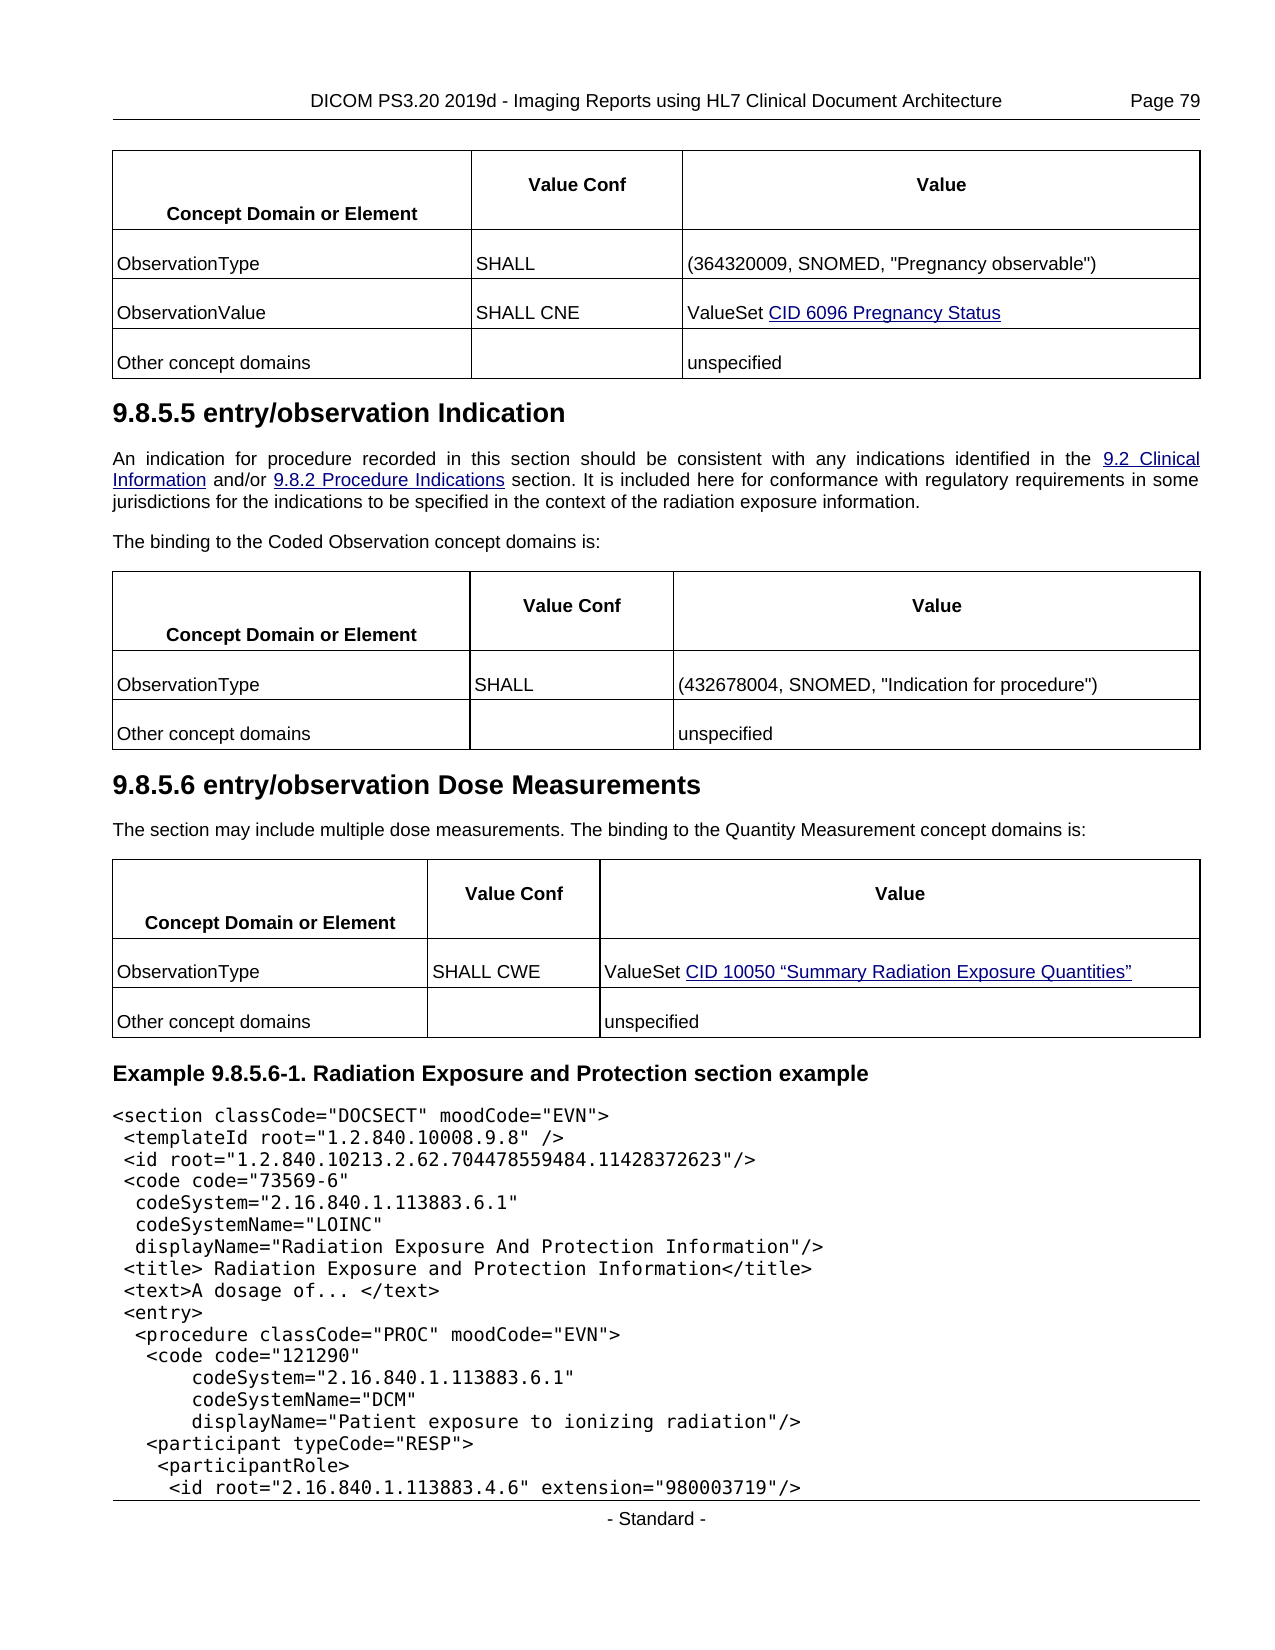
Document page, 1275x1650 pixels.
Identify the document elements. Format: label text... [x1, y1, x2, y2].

table_header Concept Domain or Element [113, 860, 427, 937]
table_header Value Conf [471, 572, 673, 649]
table_cell SHALL CNE [472, 279, 682, 328]
text Example 9.8.5.6-1. Radiation Exposure and Protection section example [112, 1060, 1200, 1086]
table_cell [471, 700, 673, 749]
table_header Concept Domain or Element [113, 151, 471, 228]
table_cell Other concept domains [113, 700, 469, 749]
text 9.8.5.5 entry/observation Indication [112, 397, 1200, 428]
table_header Value [674, 572, 1199, 649]
table_cell SHALL [472, 230, 682, 278]
table_cell [428, 988, 599, 1037]
table_cell Observation​Type [113, 230, 471, 278]
table_cell unspecified [601, 988, 1199, 1037]
text 9.8.5.6 entry/observation Dose Measurements [112, 769, 1200, 800]
table_cell Observation​Type [113, 939, 427, 987]
table_cell Observation​Type [113, 651, 469, 699]
text The binding to the Coded Observation concept domains is: [112, 531, 1200, 552]
table_cell (364320009, SNOMED, "Pregnancy observable") [683, 230, 1199, 278]
table_cell unspecified [674, 700, 1199, 749]
table_cell (432678004, SNOMED, "Indication for procedure") [674, 651, 1199, 699]
table_cell Other concept domains [113, 988, 427, 1037]
table_header Value Conf [428, 860, 599, 937]
text An indication for procedure recorded in this section should be consistent with any indications identified in the 9.2 Clinical Information and/or 9.8.2 Procedure Indications section. It is included here for conformance with regulatory requirements in some jurisdictions for the indications to be specified in the context of the radiation exposure information. [112, 447, 1200, 512]
table_header Value [601, 860, 1199, 937]
table_cell Other concept domains [113, 329, 471, 377]
table_header Concept Domain or Element [113, 572, 469, 649]
table_cell Observation​Value [113, 279, 471, 328]
table_cell Value​Set CID 6096 Pregnancy Status [683, 279, 1199, 328]
text The section may include multiple dose measurements. The binding to the Quantity Measurement concept domains is: [112, 819, 1200, 840]
table_cell [472, 329, 682, 377]
table_cell unspecified [683, 329, 1199, 377]
table_cell SHALL CWE [428, 939, 599, 987]
table_cell SHALL [471, 651, 673, 699]
table_cell Value​Set CID 10050 “Summary Radiation Exposure Quantities” [601, 939, 1199, 987]
table_header Value [683, 151, 1199, 228]
text <section classCode="DOCSECT" moodCode="EVN"> <templateId root="1.2.840.10008.9.8" /> <id root="1.2.840.10213.2.62.704478559484.11428372623"/> <code code="73569-6" codeSystem="2.16.840.1.113883.6.1" codeSystemName="LOINC" displayName="Radiation Exposure And Protection Information"/> <title> Radiation Exposure and Protection Information</title> <text>A dosage of... </text> <entry> <procedure classCode="PROC" moodCode="EVN"> <code code="121290" codeSystem="2.16.840.1.113883.6.1" codeSystemName="DCM" displayName="Patient exposure to ionizing radiation"/> <participant typeCode="RESP"> <participantRole> <id root="2.16.840.1.113883.4.6" extension="980003719"/> [112, 1105, 1200, 1499]
table_header Value Conf [472, 151, 682, 228]
